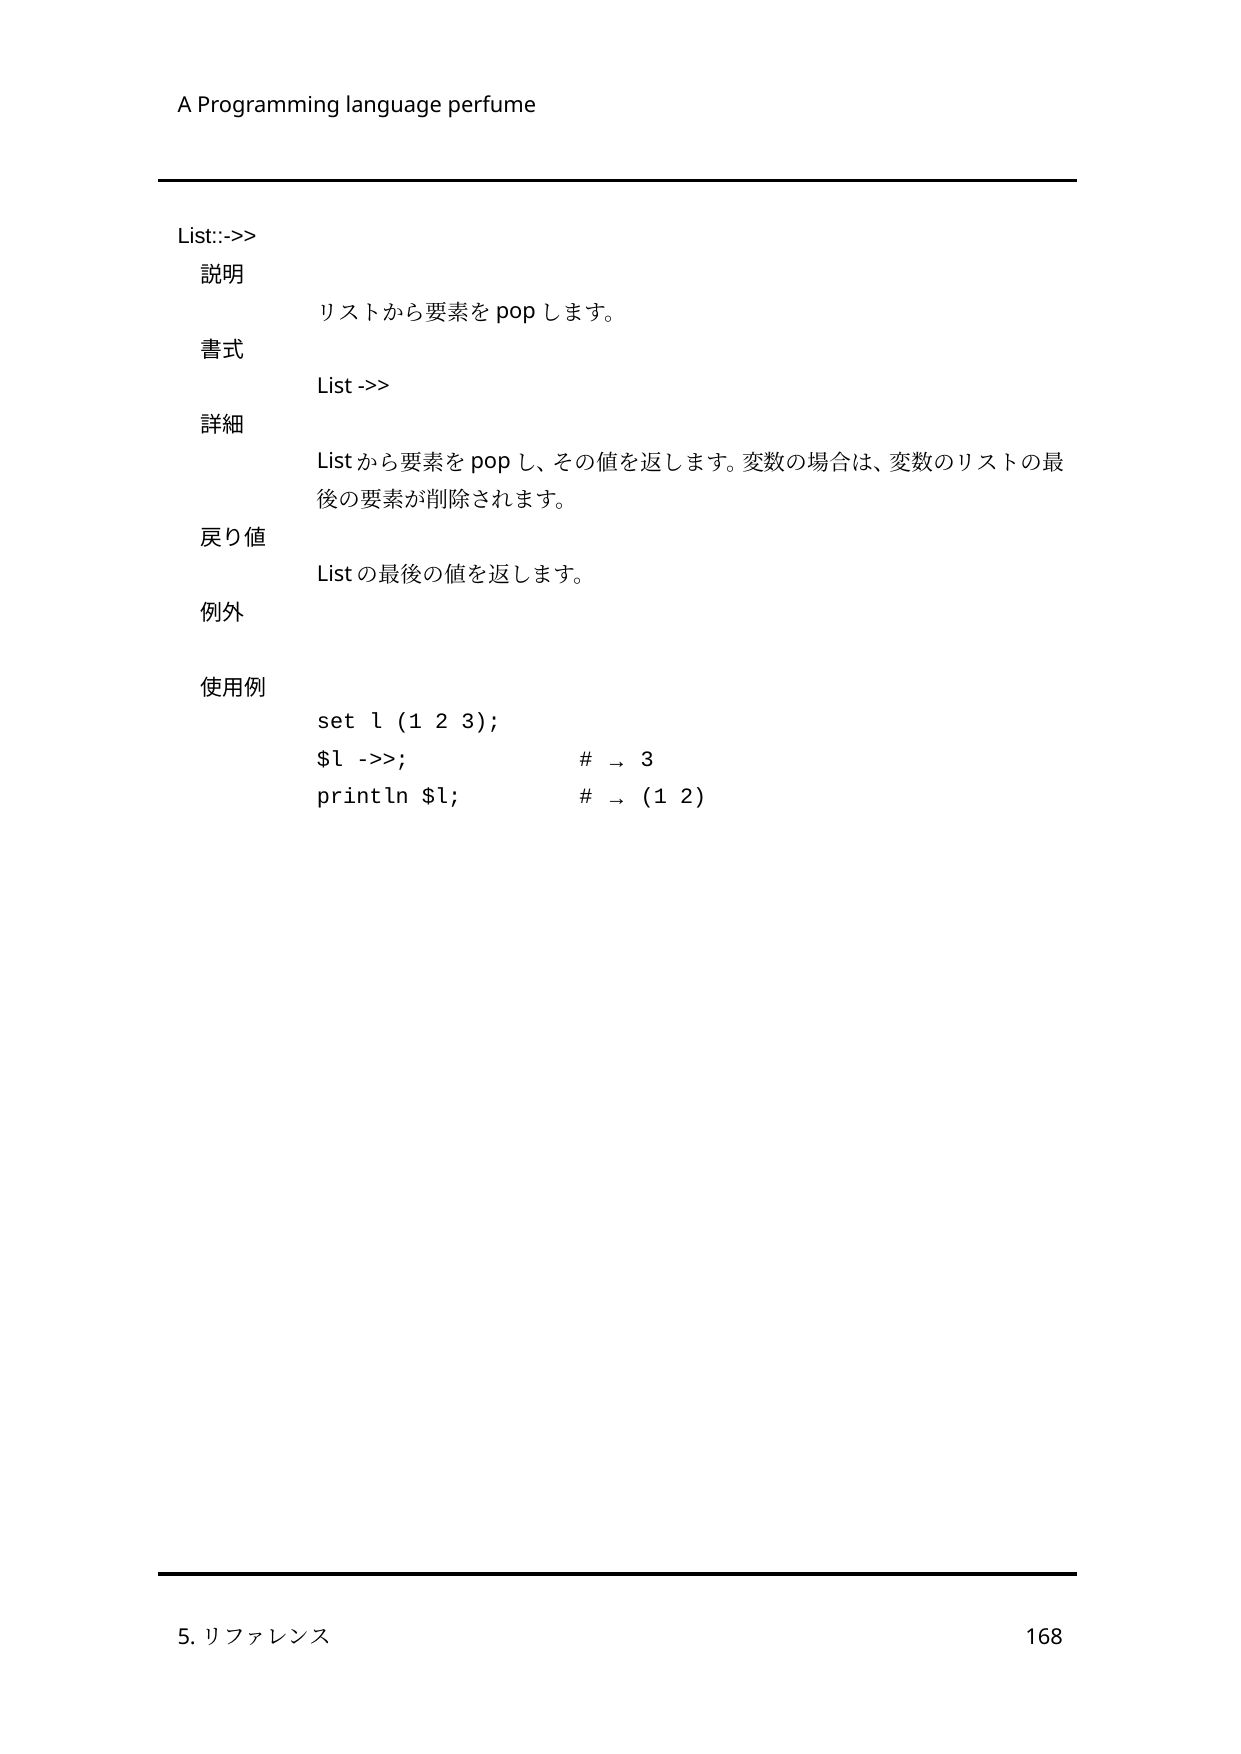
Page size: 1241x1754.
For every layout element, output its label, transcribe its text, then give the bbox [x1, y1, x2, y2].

table_cell [317, 592, 1063, 667]
table_cell List ->> [317, 329, 1063, 404]
table_cell Listから要素をpopし、その値を返します。変数の場合は、変数のリストの最後の要素が削除されます。 [317, 404, 1063, 517]
subtitle List::->> [177, 217, 1063, 254]
table_header リストから要素をpopします。 [317, 254, 1063, 329]
table_cell Listの最後の値を返します。 [317, 517, 1063, 592]
table_header 説明 [200, 254, 317, 329]
table_cell 例外 [200, 592, 317, 667]
table_cell set l (1 2 3); $l ->>; # → 3 println $l; # → (1 2) [317, 667, 1063, 817]
table_cell 詳細 [200, 404, 317, 517]
table_cell 戻り値 [200, 517, 317, 592]
table_cell 書式 [200, 329, 317, 404]
table_cell 使用例 [200, 667, 317, 817]
